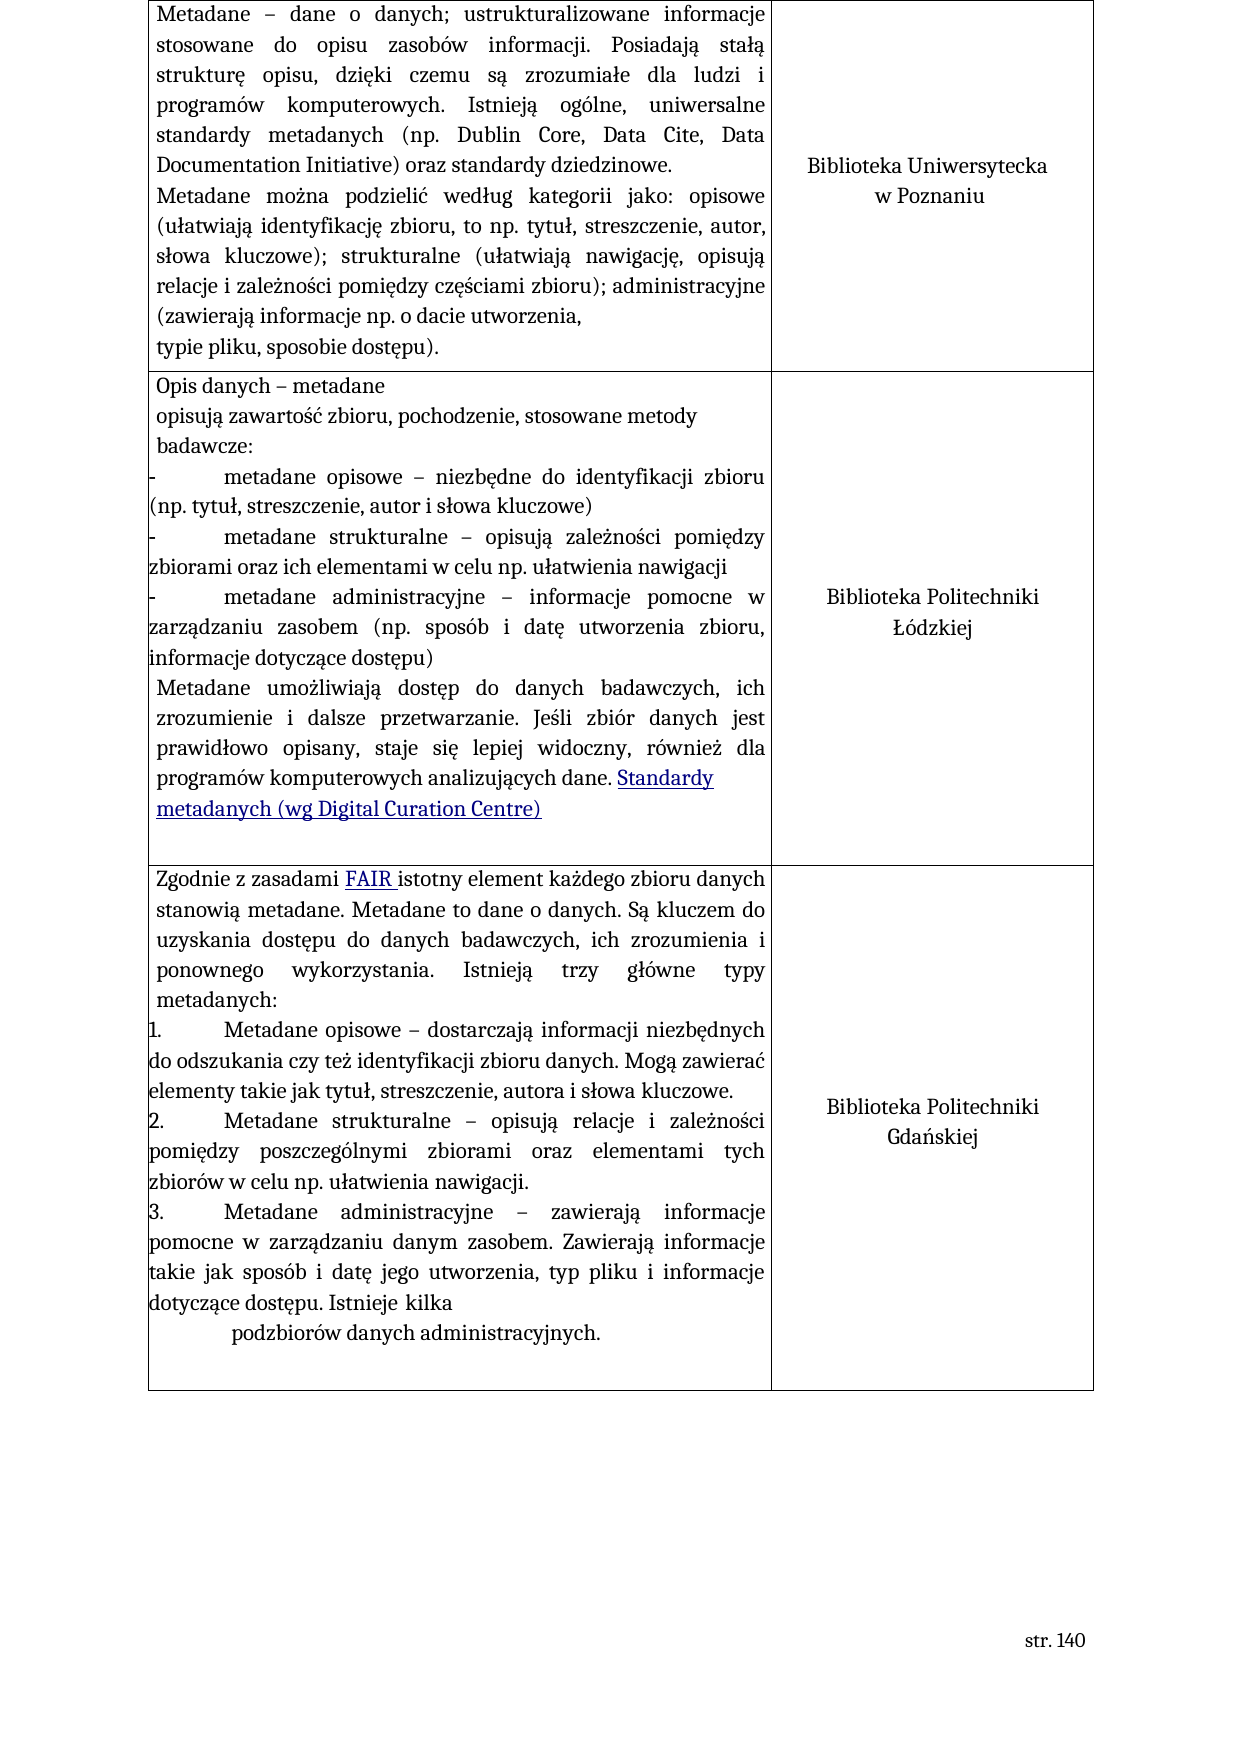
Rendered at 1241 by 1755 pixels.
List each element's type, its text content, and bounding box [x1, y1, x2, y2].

table_cell Zgodnie z zasadami FAIR istotny element każdego zbioru danych stanowią metadane. Metadane to dane o danych. Są kluczem do uzyskania dostępu do danych badawczych, ich zrozumienia i ponownego wykorzystania. Istnieją trzy główne typy metadanych: Metadane opisowe – dostarczają informacji niezbędnych do odszukania czy też identyfikacji zbioru danych. Mogą zawierać elementy takie jak tytuł, streszczenie, autora i słowa kluczowe. Metadane strukturalne – opisują relacje i zależności pomiędzy poszczególnymi zbiorami oraz elementami tych zbiorów w celu np. ułatwienia nawigacji. Metadane administracyjne – zawierają informacje pomocne w zarządzaniu danym zasobem. Zawierają informacje takie jak sposób i datę jego utworzenia, typ pliku i informacje dotyczące dostępu. Istnieje kilka podzbiorów danych administracyjnych. [149, 866, 771, 1390]
table_cell Biblioteka Politechniki Łódzkiej [772, 372, 1093, 865]
table_cell Biblioteka Politechniki Gdańskiej [772, 866, 1093, 1390]
table_header Metadane – dane o danych; ustrukturalizowane informacje stosowane do opisu zasobów informacji. Posiadają stałą strukturę opisu, dzięki czemu są zrozumiałe dla ludzi i programów komputerowych. Istnieją ogólne, uniwersalne standardy metadanych (np. Dublin Core, Data Cite, Data Documentation Initiative) oraz standardy dziedzinowe. Metadane można podzielić według kategorii jako: opisowe (ułatwiają identyfikację zbioru, to np. tytuł, streszczenie, autor, słowa kluczowe); strukturalne (ułatwiają nawigację, opisują relacje i zależności pomiędzy częściami zbioru); administracyjne (zawierają informacje np. o dacie utworzenia, typie pliku, sposobie dostępu). [149, 1, 771, 371]
table_header Biblioteka Uniwersytecka w Poznaniu [772, 1, 1093, 371]
table_cell Opis danych – metadane opisują zawartość zbioru, pochodzenie, stosowane metody badawcze: metadane opisowe – niezbędne do identyfikacji zbioru (np. tytuł, streszczenie, autor i słowa kluczowe) metadane strukturalne – opisują zależności pomiędzy zbiorami oraz ich elementami w celu np. ułatwienia nawigacji metadane administracyjne – informacje pomocne w zarządzaniu zasobem (np. sposób i datę utworzenia zbioru, informacje dotyczące dostępu) Metadane umożliwiają dostęp do danych badawczych, ich zrozumienie i dalsze przetwarzanie. Jeśli zbiór danych jest prawidłowo opisany, staje się lepiej widoczny, również dla programów komputerowych analizujących dane. Standardy metadanych (wg Digital Curation Centre) [149, 372, 771, 865]
